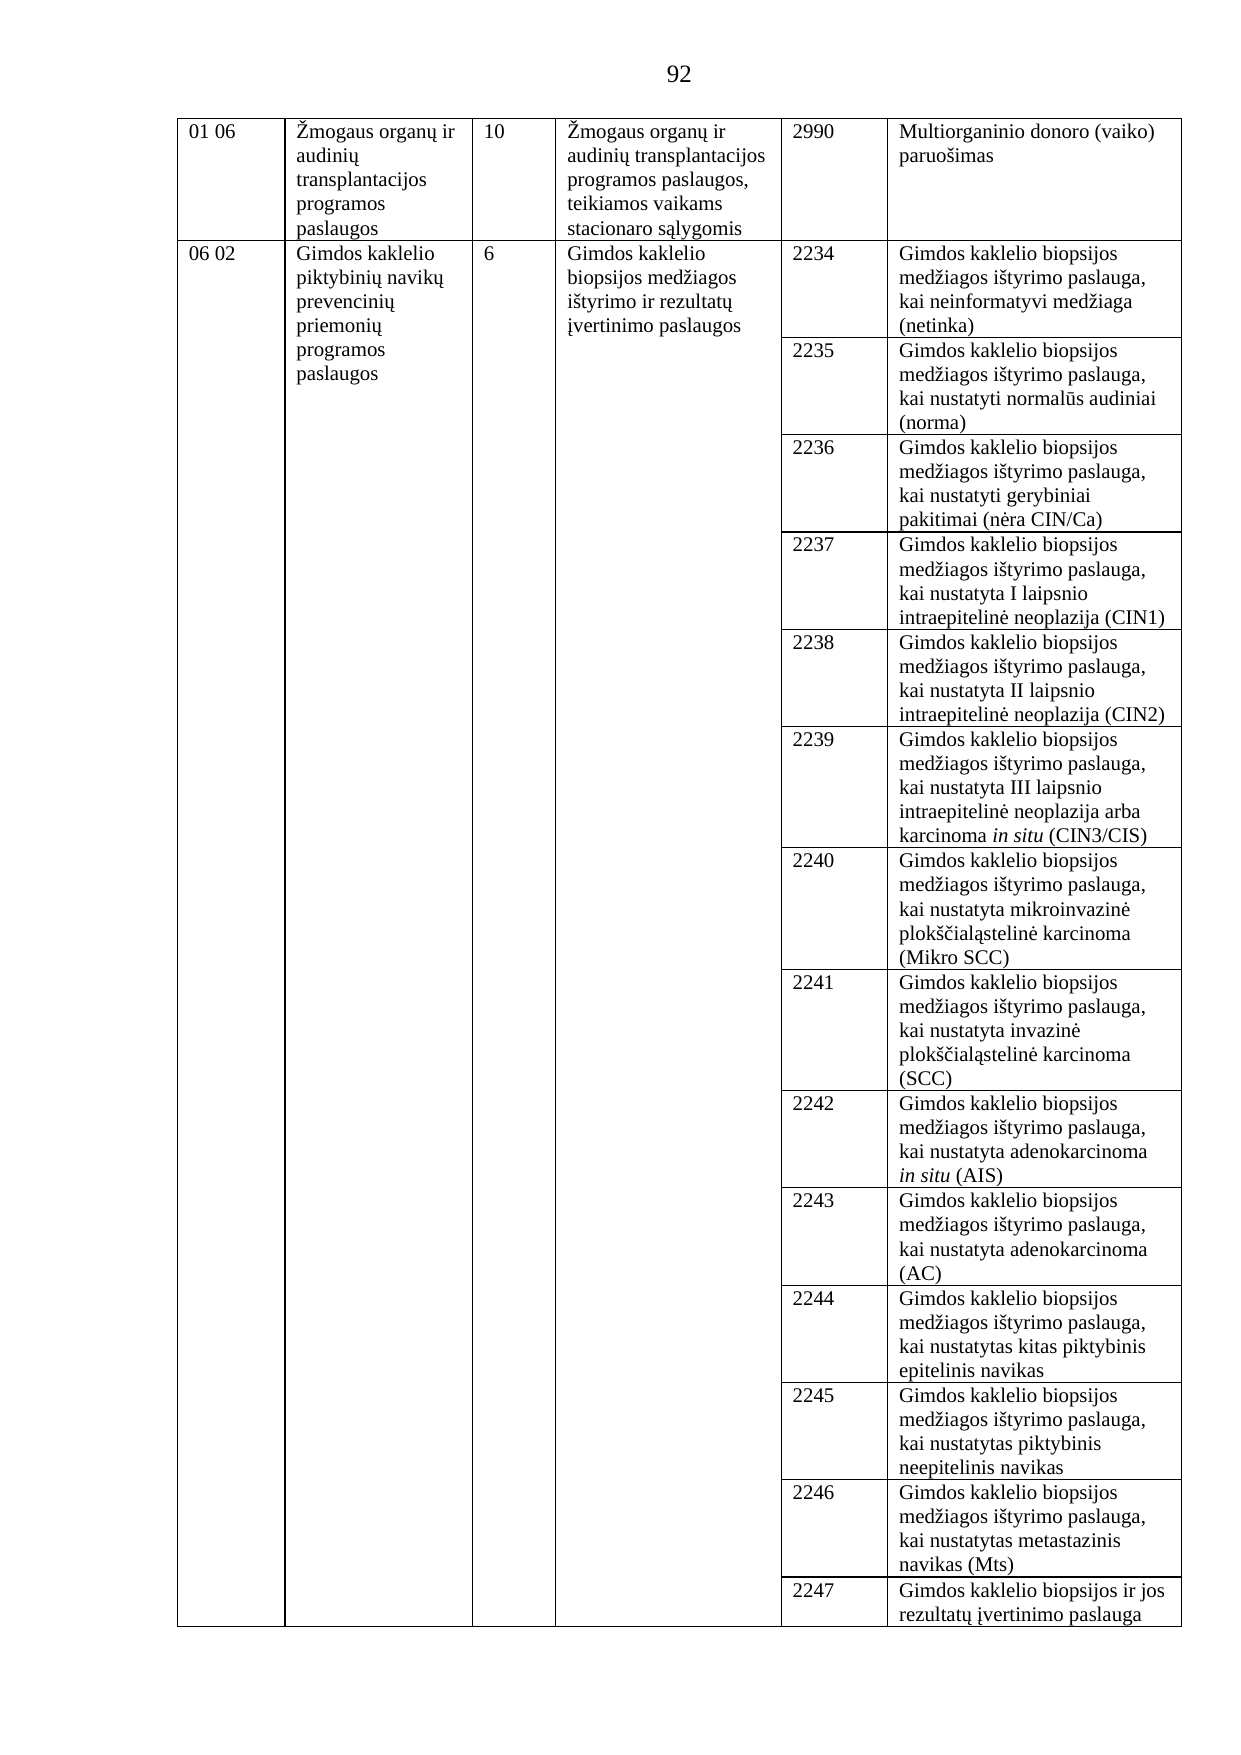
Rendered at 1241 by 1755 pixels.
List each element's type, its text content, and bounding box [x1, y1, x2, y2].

table_cell Gimdos kaklelio biopsijos medžiagos ištyrimo paslauga, kai nustatytas kitas piktybinis epitelinis navikas [888, 1286, 1181, 1382]
table_cell 2242 [782, 1091, 887, 1187]
table_cell Multiorganinio donoro (vaiko) paruošimas [888, 119, 1181, 239]
table_cell Gimdos kaklelio piktybinių navikų prevencinių priemonių programos paslaugos [286, 241, 472, 1626]
table_cell Gimdos kaklelio biopsijos medžiagos ištyrimo paslauga, kai nustatyta adenokarcinoma (AC) [888, 1188, 1181, 1284]
table_cell 2243 [782, 1188, 887, 1284]
table_cell Gimdos kaklelio biopsijos medžiagos ištyrimo paslauga, kai nustatyta invazinė plokščialąstelinė karcinoma (SCC) [888, 970, 1181, 1090]
table_cell 2990 [782, 119, 887, 239]
table_cell Gimdos kaklelio biopsijos medžiagos ištyrimo paslauga, kai nustatytas piktybinis neepitelinis navikas [888, 1383, 1181, 1479]
table_cell 2236 [782, 435, 887, 531]
table_cell Gimdos kaklelio biopsijos medžiagos ištyrimo paslauga, kai nustatyta II laipsnio intraepitelinė neoplazija (CIN2) [888, 630, 1181, 726]
table_cell 2237 [782, 533, 887, 629]
table_cell Gimdos kaklelio biopsijos medžiagos ištyrimo paslauga, kai nustatyta I laipsnio intraepitelinė neoplazija (CIN1) [888, 533, 1181, 629]
table_cell 2246 [782, 1480, 887, 1576]
table_cell 2245 [782, 1383, 887, 1479]
table_cell Gimdos kaklelio biopsijos medžiagos ištyrimo paslauga, kai nustatyta III laipsnio intraepitelinė neoplazija arba karcinoma in situ (CIN3/CIS) [888, 727, 1181, 847]
table_cell 6 [473, 241, 555, 1626]
table_cell Žmogaus organų ir audinių transplantacijos programos paslaugos [286, 119, 472, 239]
table_cell Žmogaus organų ir audinių transplantacijos programos paslaugos, teikiamos vaikams stacionaro sąlygomis [556, 119, 781, 239]
table_cell 2247 [782, 1578, 887, 1626]
table_cell Gimdos kaklelio biopsijos medžiagos ištyrimo ir rezultatų įvertinimo paslaugos [556, 241, 781, 1626]
table_cell 10 [473, 119, 555, 239]
table_cell Gimdos kaklelio biopsijos medžiagos ištyrimo paslauga, kai nustatyta adenokarcinoma in situ (AIS) [888, 1091, 1181, 1187]
table_cell Gimdos kaklelio biopsijos medžiagos ištyrimo paslauga, kai nustatyti gerybiniai pakitimai (nėra CIN/Ca) [888, 435, 1181, 531]
table_cell 01 06 [178, 119, 284, 239]
table_cell 2238 [782, 630, 887, 726]
table_cell Gimdos kaklelio biopsijos ir jos rezultatų įvertinimo paslauga [888, 1578, 1181, 1626]
table_cell 06 02 [178, 241, 284, 1626]
table_cell Gimdos kaklelio biopsijos medžiagos ištyrimo paslauga, kai nustatyta mikroinvazinė plokščialąstelinė karcinoma (Mikro SCC) [888, 848, 1181, 969]
table_cell 2239 [782, 727, 887, 847]
table_cell 2241 [782, 970, 887, 1090]
table_cell Gimdos kaklelio biopsijos medžiagos ištyrimo paslauga, kai nustatyti normalūs audiniai (norma) [888, 338, 1181, 434]
table_cell Gimdos kaklelio biopsijos medžiagos ištyrimo paslauga, kai nustatytas metastazinis navikas (Mts) [888, 1480, 1181, 1576]
table_cell 2235 [782, 338, 887, 434]
table_cell Gimdos kaklelio biopsijos medžiagos ištyrimo paslauga, kai neinformatyvi medžiaga (netinka) [888, 241, 1181, 337]
table_cell 2234 [782, 241, 887, 337]
table_cell 2244 [782, 1286, 887, 1382]
table_cell 2240 [782, 848, 887, 969]
